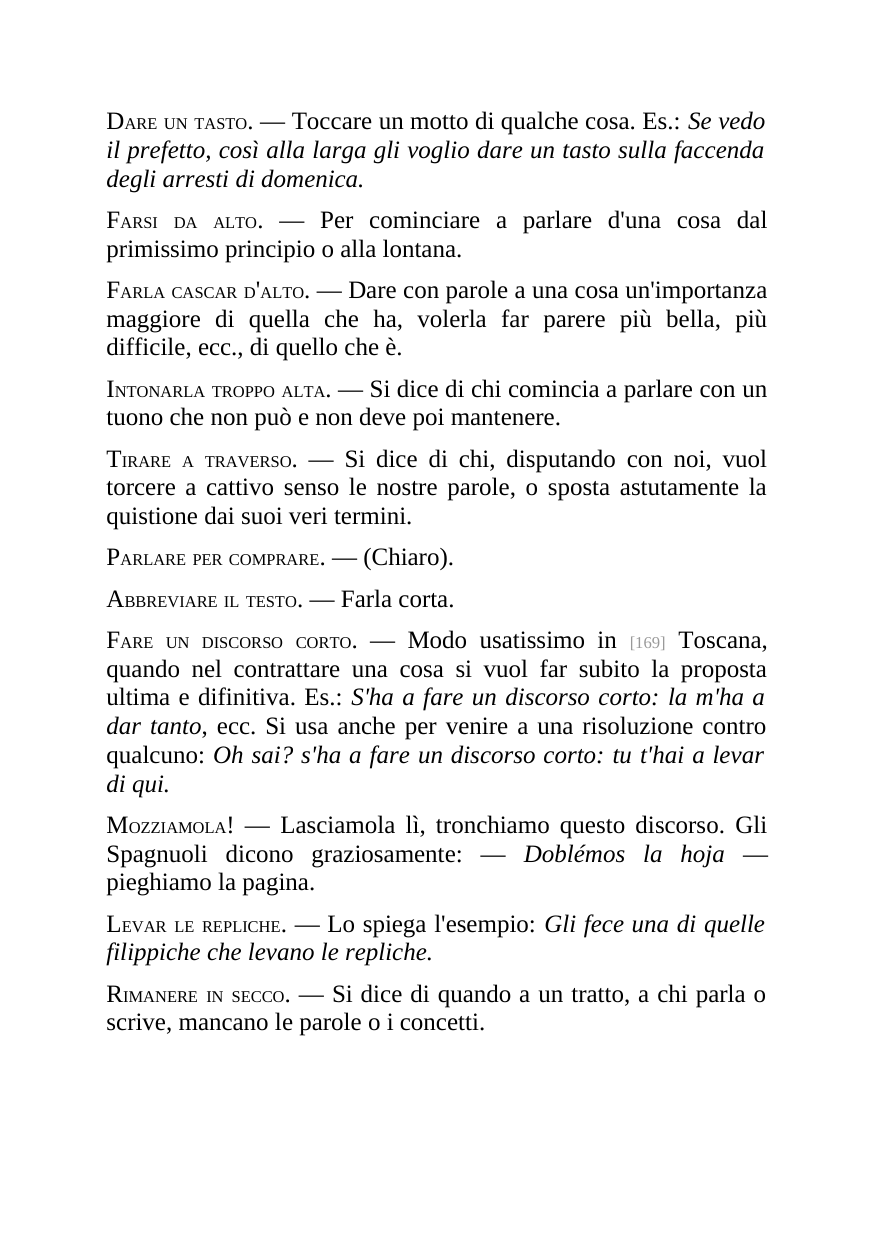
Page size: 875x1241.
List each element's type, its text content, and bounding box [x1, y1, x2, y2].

text Tirare a traverso. — Si dice di chi, disputando con noi, vuol torcere a cattivo senso le nostre parole, o sposta astutamente la quistione dai suoi veri termini. [106, 444, 768, 530]
text Intonarla troppo alta. — Si dice di chi comincia a parlare con un tuono che non può e non deve poi mantenere. [106, 374, 768, 431]
text Farla cascar d'alto. — Dare con parole a una cosa un'importanza maggiore di quella che ha, volerla far parere più bella, più difficile, ecc., di quello che è. [106, 275, 768, 361]
text Rimanere in secco. — Si dice di quando a un tratto, a chi parla o scrive, mancano le parole o i concetti. [106, 979, 768, 1036]
text Mozziamola! — Lasciamola lì, tronchiamo questo discorso. Gli Spagnuoli dicono graziosamente: — Doblémos la hoja — pieghiamo la pagina. [106, 810, 768, 896]
text Farsi da alto. — Per cominciare a parlare d'una cosa dal primissimo principio o alla lontana. [106, 205, 768, 262]
text Fare un discorso corto. — Modo usatissimo in [169] Toscana, quando nel contrattare una cosa si vuol far subito la proposta ultima e difinitiva. Es.: S'ha a fare un discorso corto: la m'ha a dar tanto, ecc. Si usa anche per venire a una risoluzione contro qualcuno: Oh sai? s'ha a fare un discorso corto: tu t'hai a levar di qui. [106, 625, 768, 797]
text Abbreviare il testo. — Farla corta. [106, 584, 768, 612]
text Levar le repliche. — Lo spiega l'esempio: Gli fece una di quelle filippiche che levano le repliche. [106, 909, 768, 966]
text Dare un tasto. — Toccare un motto di qualche cosa. Es.: Se vedo il prefetto, così alla larga gli voglio dare un tasto sulla faccenda degli arresti di domenica. [106, 106, 768, 192]
text Parlare per comprare. — (Chiaro). [106, 542, 768, 571]
